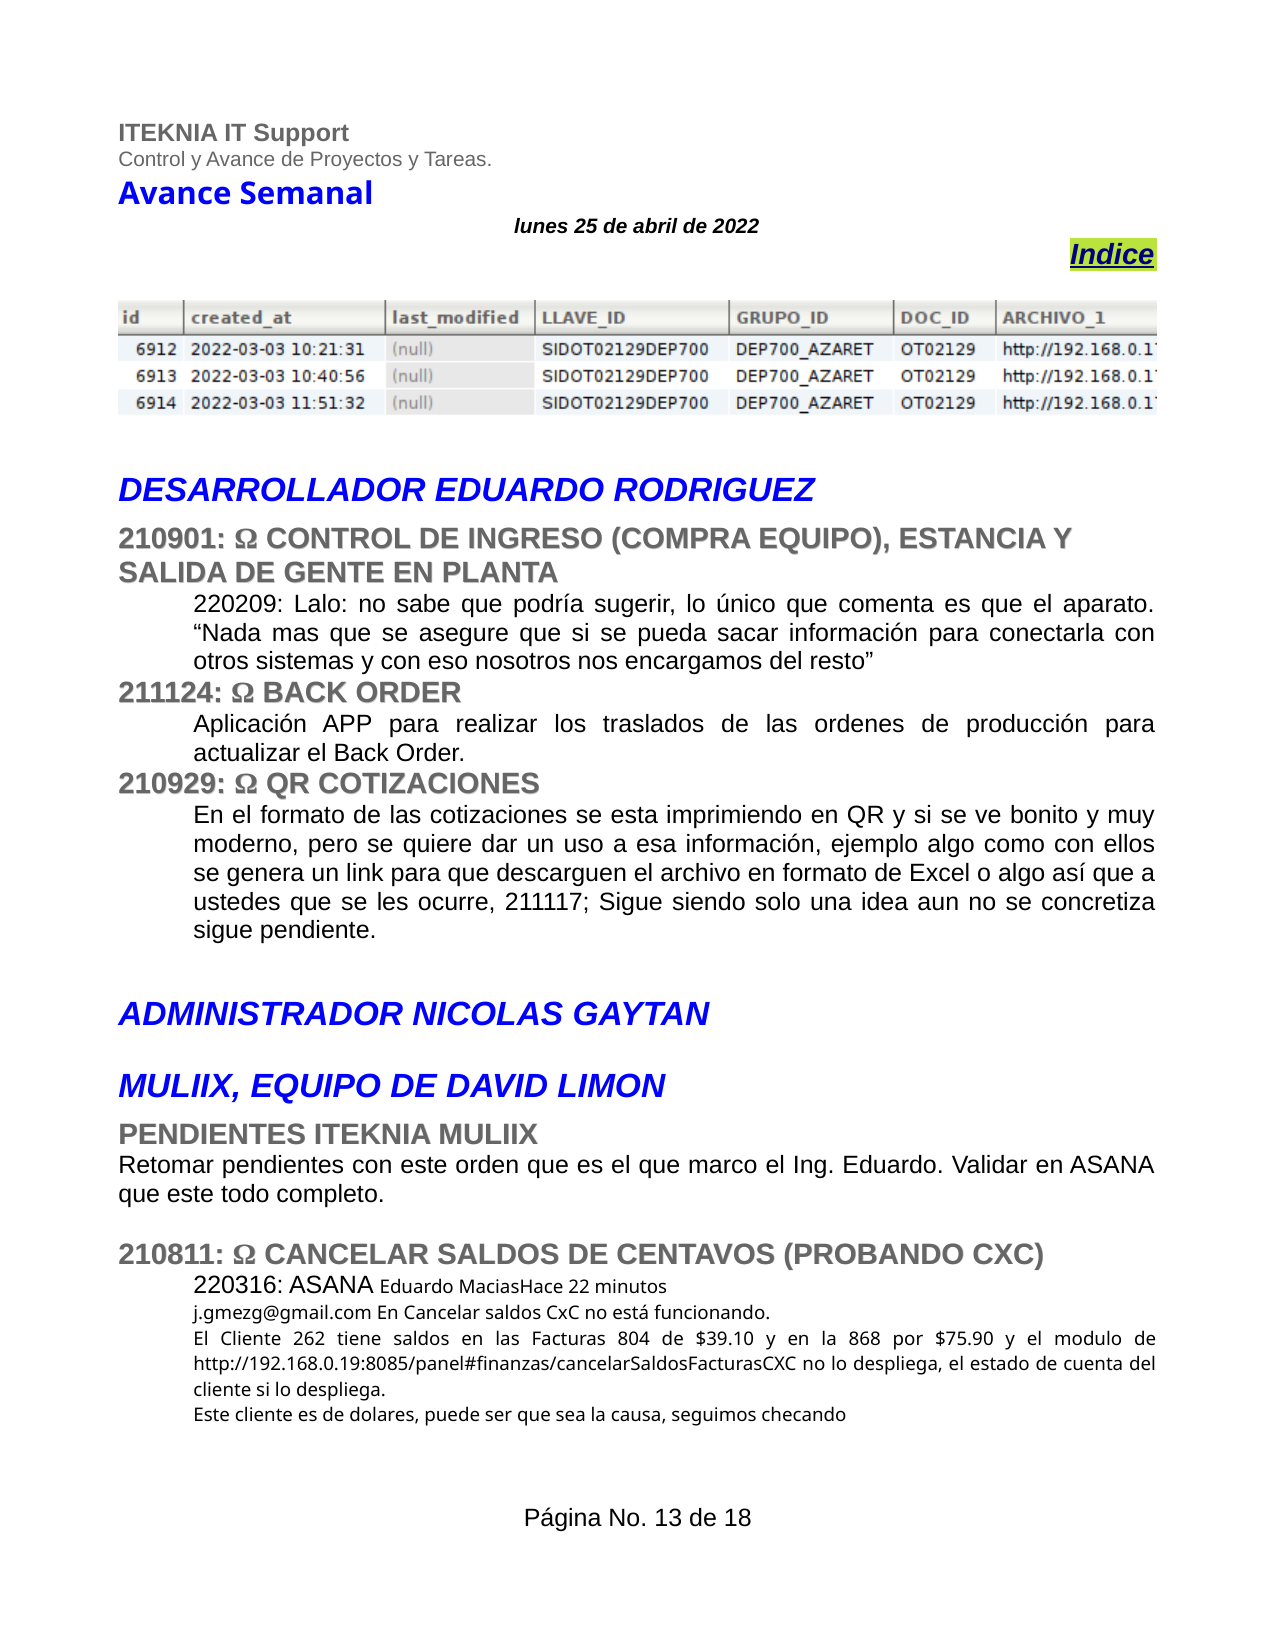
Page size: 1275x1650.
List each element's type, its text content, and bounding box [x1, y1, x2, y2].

subtitle 210929: Ω QR COTIZACIONES [118, 766, 1157, 800]
picture [118, 300, 1157, 421]
text 220209: Lalo: no sabe que podría sugerir, lo único que comenta es que el aparato. “Nada mas que se asegure que si se pueda sacar información para conectarla con otros sistemas y con eso nosotros nos encargamos del resto” [193, 589, 1157, 675]
subtitle 211124: Ω BACK ORDER [118, 675, 1157, 709]
subtitle Pendientes Iteknia Muliix [118, 1117, 1157, 1150]
text Retomar pendientes con este orden que es el que marco el Ing. Eduardo. Validar en ASANA que este todo completo. [118, 1150, 1157, 1208]
text 220316: ASANA Eduardo MaciasHace 22 minutos [193, 1271, 1157, 1299]
text Aplicación APP para realizar los traslados de las ordenes de producción para actualizar el Back Order. [193, 709, 1157, 766]
subtitle ADMINISTRADOR NICOLAS GAYTAN [118, 993, 1157, 1032]
subtitle DESARROLLADOR EDUARDO RODRIGUEZ [118, 470, 1157, 509]
subtitle 210811: Ω CANCELAR SALDOS DE CENTAVOS (PROBANDO CXC) [118, 1237, 1157, 1271]
subtitle MULIIX, EQUIPO DE DAVID LIMON [118, 1066, 1157, 1104]
text Este cliente es de dolares, puede ser que sea la causa, seguimos checando [193, 1401, 1157, 1427]
text j.gmezg@gmail.com En Cancelar saldos CxC no está funcionando. [193, 1299, 1157, 1325]
text El Cliente 262 tiene saldos en las Facturas 804 de $39.10 y en la 868 por $75.90 y el modulo de http://192.168.0.19:8085/panel#finanzas/cancelarSaldosFacturasCXC no lo despliega, el estado de cuenta del cliente si lo despliega. [193, 1325, 1157, 1401]
text En el formato de las cotizaciones se esta imprimiendo en QR y si se ve bonito y muy moderno, pero se quiere dar un uso a esa información, ejemplo algo como con ellos se genera un link para que descarguen el archivo en formato de Excel o algo así que a ustedes que se les ocurre, 211117; Sigue siendo solo una idea aun no se concretiza sigue pendiente. [193, 800, 1157, 944]
subtitle 210901: Ω CONTROL DE INGRESO (compra equipo), ESTANCIA Y SALIDA DE GENTE EN PLANTA [118, 521, 1157, 589]
